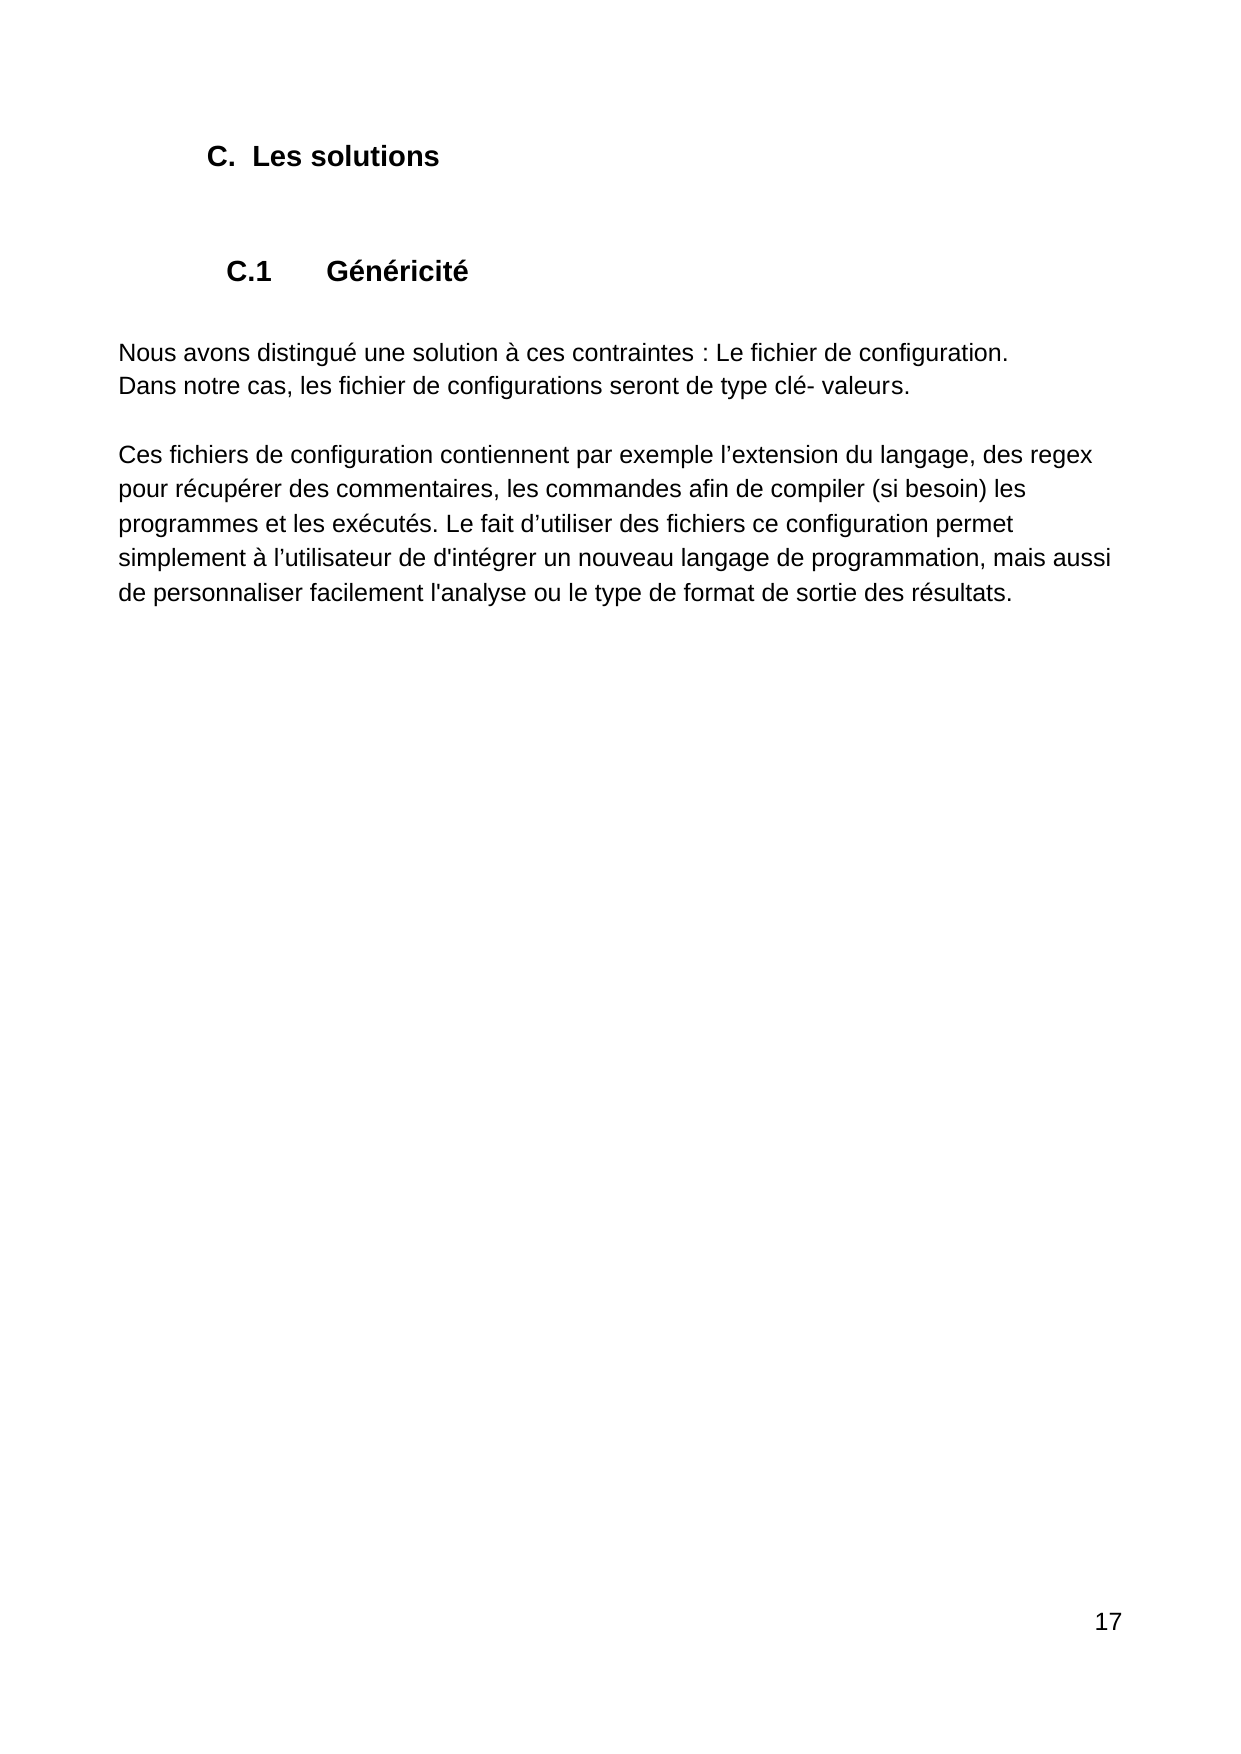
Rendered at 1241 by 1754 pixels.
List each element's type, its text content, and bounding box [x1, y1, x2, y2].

text Dans notre cas, les fichier de configurations seront de type clé- valeurs. Ces fichiers de configuration contiennent par exemple l’extension du langage, des regex pour récupérer des commentaires, les commandes afin de compiler (si besoin) les programmes et les exécutés. Le fait d’utiliser des fichiers ce configuration permet simplement à l’utilisateur de d'intégrer un nouveau langage de programmation, mais aussi de personnaliser facilement l'analyse ou le type de format de sortie des résultats. [118, 371, 1122, 606]
text Nous avons distingué une solution à ces contraintes : Le fichier de configuration. [118, 338, 1122, 366]
subtitle Les solutions [178, 139, 1122, 172]
subtitle Généricité [178, 254, 1122, 287]
